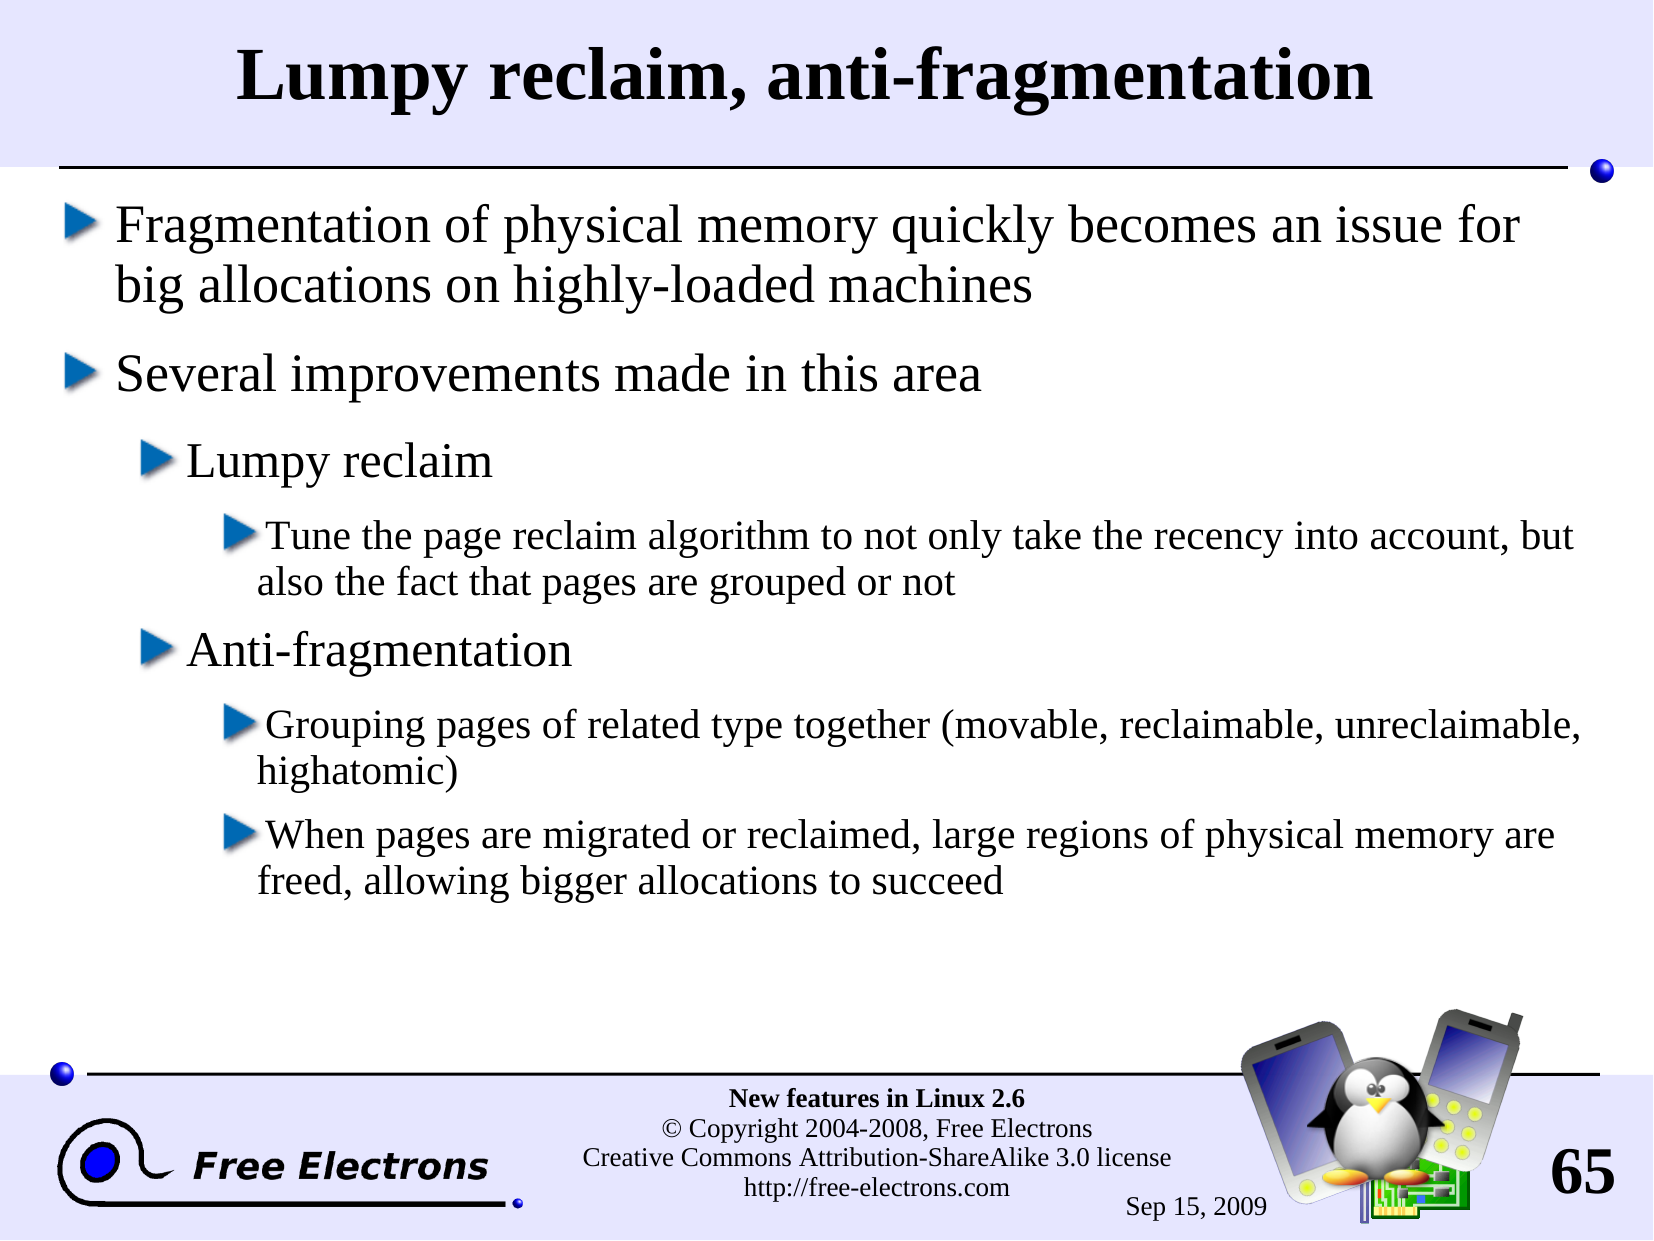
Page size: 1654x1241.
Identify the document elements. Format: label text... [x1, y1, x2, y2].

picture [1224, 1044, 1528, 1241]
picture [50, 1107, 527, 1216]
list Fragmentation of physical memory quickly becomes an issue for big allocations on highly-loaded machines Several improvements made in this area Lumpy reclaim Tune the page reclaim algorithm to not only take the recency into account, but also the fact that pages are grouped or not Anti-fragmentation Grouping pages of related type together (movable, reclaimable, unreclaimable, highatomic) When pages are migrated or reclaimed, large regions of physical memory are freed, allowing bigger allocations to succeed [44, 193, 1595, 1044]
title Lumpy reclaim, anti-fragmentation [60, 25, 1551, 124]
